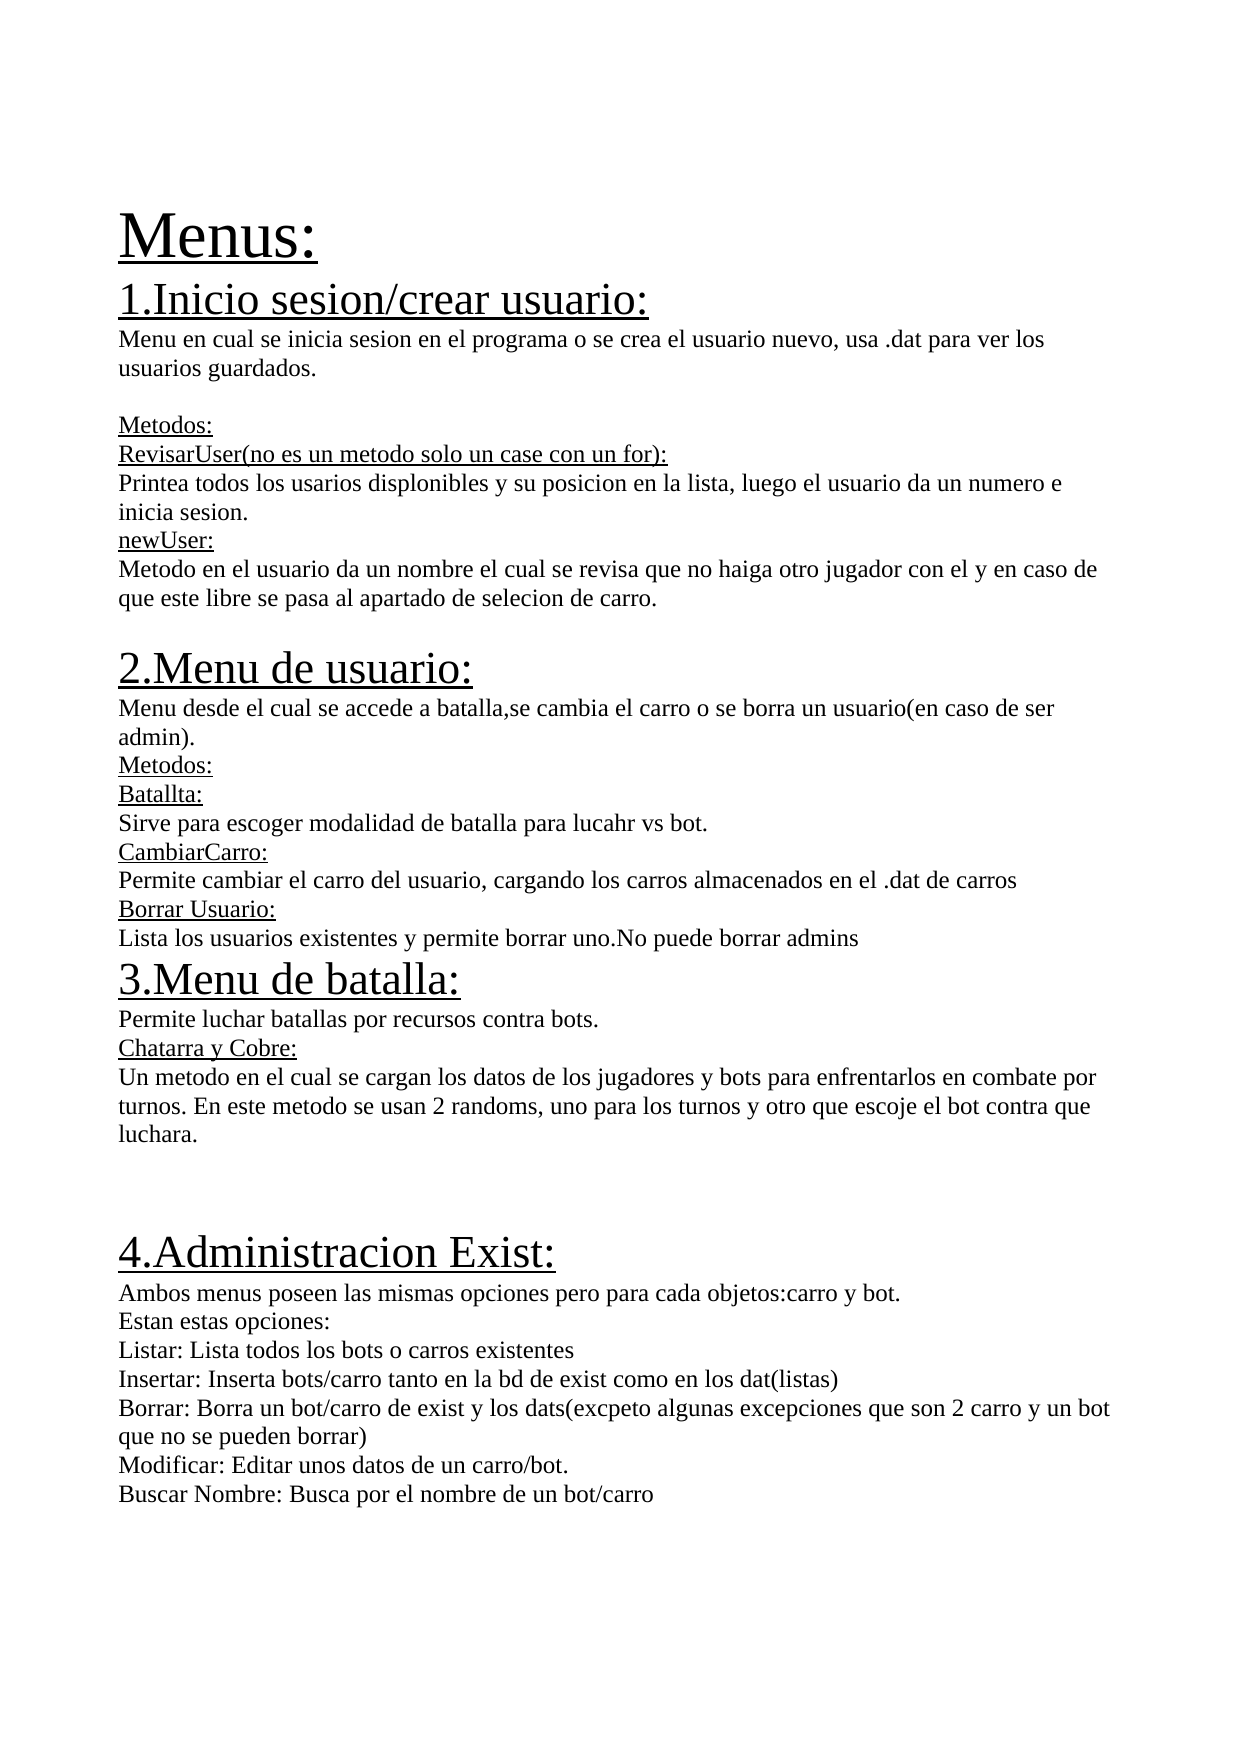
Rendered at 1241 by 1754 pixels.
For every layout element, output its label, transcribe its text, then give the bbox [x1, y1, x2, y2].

text Lista los usuarios existentes y permite borrar uno.No puede borrar admins [118, 923, 1122, 952]
text RevisarUser(no es un metodo solo un case con un for): [118, 439, 1122, 468]
text Ambos menus poseen las mismas opciones pero para cada objetos:carro y bot. [118, 1278, 1122, 1306]
text Menu en cual se inicia sesion en el programa o se crea el usuario nuevo, usa .dat para ver los usuarios guardados. [118, 324, 1122, 382]
text Metodos: [118, 751, 1122, 779]
text Batallta: [118, 779, 1122, 808]
text Chatarra y Cobre: [118, 1033, 1122, 1062]
text Permite luchar batallas por recursos contra bots. [118, 1004, 1122, 1033]
text Printea todos los usarios displonibles y su posicion en la lista, luego el usuario da un numero e inicia sesion. [118, 468, 1122, 525]
text Sirve para escoger modalidad de batalla para lucahr vs bot. [118, 808, 1122, 837]
text Borrar Usuario: [118, 894, 1122, 923]
text Modificar: Editar unos datos de un carro/bot. [118, 1450, 1122, 1479]
text 3.Menu de batalla: [118, 952, 1122, 1004]
text Metodos: [118, 410, 1122, 439]
text 1.Inicio sesion/crear usuario: [118, 271, 1122, 324]
text newUser: [118, 525, 1122, 554]
text Un metodo en el cual se cargan los datos de los jugadores y bots para enfrentarlos en combate por turnos. En este metodo se usan 2 randoms, uno para los turnos y otro que escoje el bot contra que luchara. [118, 1062, 1122, 1148]
text Insertar: Inserta bots/carro tanto en la bd de exist como en los dat(listas) [118, 1364, 1122, 1393]
text CambiarCarro: [118, 837, 1122, 866]
text Metodo en el usuario da un nombre el cual se revisa que no haiga otro jugador con el y en caso de que este libre se pasa al apartado de selecion de carro. [118, 554, 1122, 612]
text 4.Administracion Exist: [118, 1225, 1122, 1278]
text Borrar: Borra un bot/carro de exist y los dats(excpeto algunas excepciones que son 2 carro y un bot que no se pueden borrar) [118, 1393, 1122, 1450]
text Buscar Nombre: Busca por el nombre de un bot/carro [118, 1479, 1122, 1508]
text Permite cambiar el carro del usuario, cargando los carros almacenados en el .dat de carros [118, 866, 1122, 894]
text Listar: Lista todos los bots o carros existentes [118, 1335, 1122, 1364]
text Estan estas opciones: [118, 1306, 1122, 1335]
text Menu desde el cual se accede a batalla,se cambia el carro o se borra un usuario(en caso de ser admin). [118, 693, 1122, 751]
text Menus: [118, 195, 1122, 271]
text 2.Menu de usuario: [118, 640, 1122, 693]
